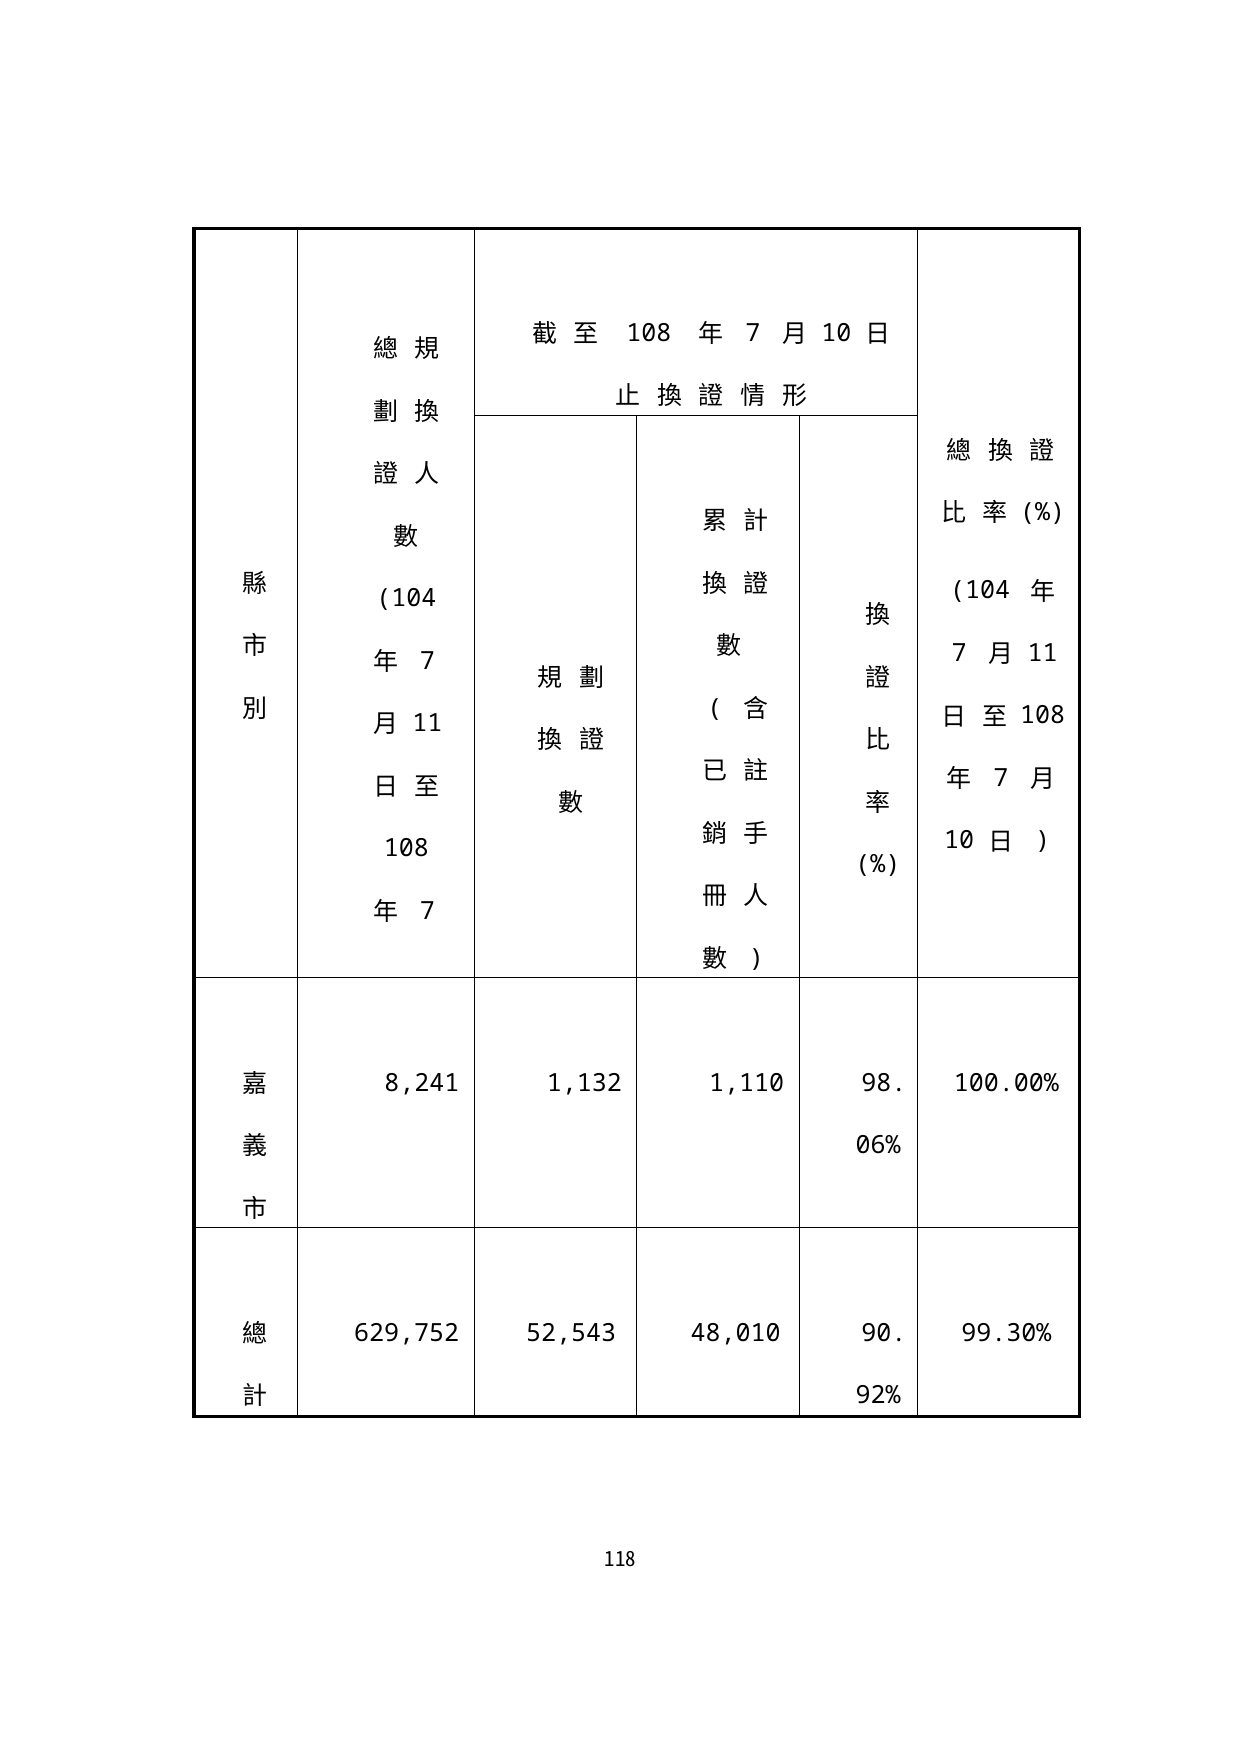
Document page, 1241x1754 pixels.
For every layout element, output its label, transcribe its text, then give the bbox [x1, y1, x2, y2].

table_cell 99.30% [918, 1228, 1078, 1415]
table_cell 換證比率(%) [800, 416, 917, 977]
table_cell 嘉義市 [196, 978, 297, 1227]
table_header 總換證比率(%) (104年7月11日至108年7月10日) [918, 230, 1078, 977]
table_cell 累計換證數(含已註銷手冊人數) [637, 416, 799, 977]
table_cell 48,010 [637, 1228, 799, 1415]
table_header 總規劃換證人數 (104年7月11日至108年7月10日) [298, 230, 474, 977]
table_header 縣市別 [196, 230, 297, 977]
table_header 截至108年7月10日止換證情形 [475, 230, 917, 415]
table_cell 規劃換證數 [475, 416, 636, 977]
table_cell 52,543 [475, 1228, 636, 1415]
table_cell 90.92% [800, 1228, 917, 1415]
table_cell 98.06% [800, 978, 917, 1227]
table_cell 8,241 [298, 978, 474, 1227]
table_cell 629,752 [298, 1228, 474, 1415]
table_cell 總計 [196, 1228, 297, 1415]
table_cell 1,110 [637, 978, 799, 1227]
table_cell 1,132 [475, 978, 636, 1227]
table_cell 100.00% [918, 978, 1078, 1227]
